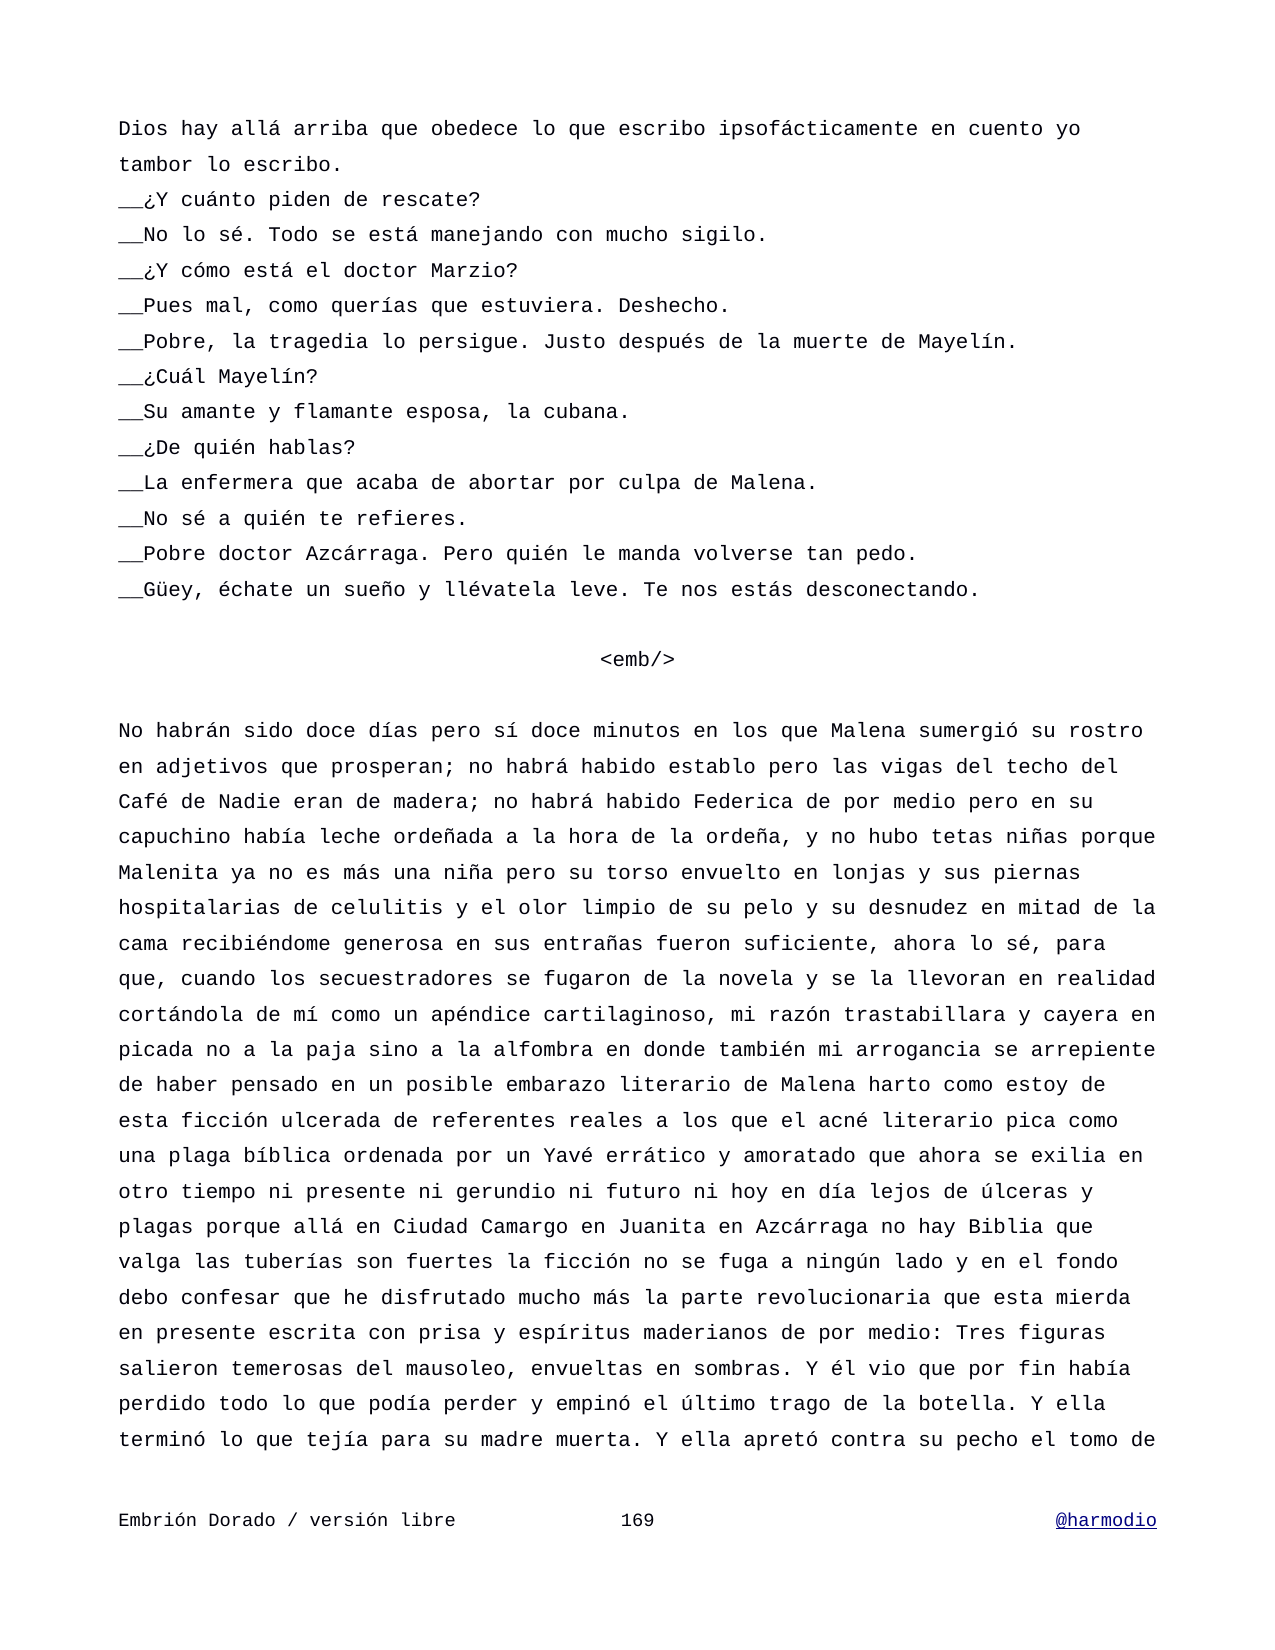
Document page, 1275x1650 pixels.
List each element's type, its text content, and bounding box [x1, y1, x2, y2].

text __La enfermera que acaba de abortar por culpa de Malena. [118, 472, 1157, 496]
text __Güey, échate un sueño y llévatela leve. Te nos estás desconectando. [118, 578, 1157, 602]
text No habrán sido doce días pero sí doce minutos en los que Malena sumergió su rostro en adjetivos que prosperan; no habrá habido establo pero las vigas del techo del Café de Nadie eran de madera; no habrá habido Federica de por medio pero en su capuchino había leche ordeñada a la hora de la ordeña, y no hubo tetas niñas porque Malenita ya no es más una niña pero su torso envuelto en lonjas y sus piernas hospitalarias de celulitis y el olor limpio de su pelo y su desnudez en mitad de la cama recibiéndome generosa en sus entrañas fueron suficiente, ahora lo sé, para que, cuando los secuestradores se fugaron de la novela y se la llevoran en realidad cortándola de mí como un apéndice cartilaginoso, mi razón trastabillara y cayera en picada no a la paja sino a la alfombra en donde también mi arrogancia se arrepiente de haber pensado en un posible embarazo literario de Malena harto como estoy de esta ficción ulcerada de referentes reales a los que el acné literario pica como una plaga bíblica ordenada por un Yavé errático y amoratado que ahora se exilia en otro tiempo ni presente ni gerundio ni futuro ni hoy en día lejos de úlceras y plagas porque allá en Ciudad Camargo en Juanita en Azcárraga no hay Biblia que valga las tuberías son fuertes la ficción no se fuga a ningún lado y en el fondo debo confesar que he disfrutado mucho más la parte revolucionaria que esta mierda en presente escrita con prisa y espíritus maderianos de por medio: Tres figuras salieron temerosas del mausoleo, envueltas en sombras. Y él vio que por fin había perdido todo lo que podía perder y empinó el último trago de la botella. Y ella terminó lo que tejía para su madre muerta. Y ella apretó contra su pecho el tomo de [118, 720, 1157, 1452]
text __¿De quién hablas? [118, 437, 1157, 461]
text __Pobre doctor Azcárraga. Pero quién le manda volverse tan pedo. [118, 543, 1157, 567]
text __No sé a quién te refieres. [118, 508, 1157, 531]
text __Pues mal, como querías que estuviera. Deshecho. [118, 295, 1157, 319]
text <emb/> [118, 649, 1157, 673]
text __¿Cuál Mayelín? [118, 366, 1157, 390]
text __No lo sé. Todo se está manejando con mucho sigilo. [118, 224, 1157, 248]
text __¿Y cómo está el doctor Marzio? [118, 260, 1157, 283]
text __Pobre, la tragedia lo persigue. Justo después de la muerte de Mayelín. [118, 331, 1157, 354]
text Dios hay allá arriba que obedece lo que escribo ipsofácticamente en cuento yo tambor lo escribo. [118, 118, 1157, 177]
text __¿Y cuánto piden de rescate? [118, 189, 1157, 213]
text __Su amante y flamante esposa, la cubana. [118, 401, 1157, 425]
